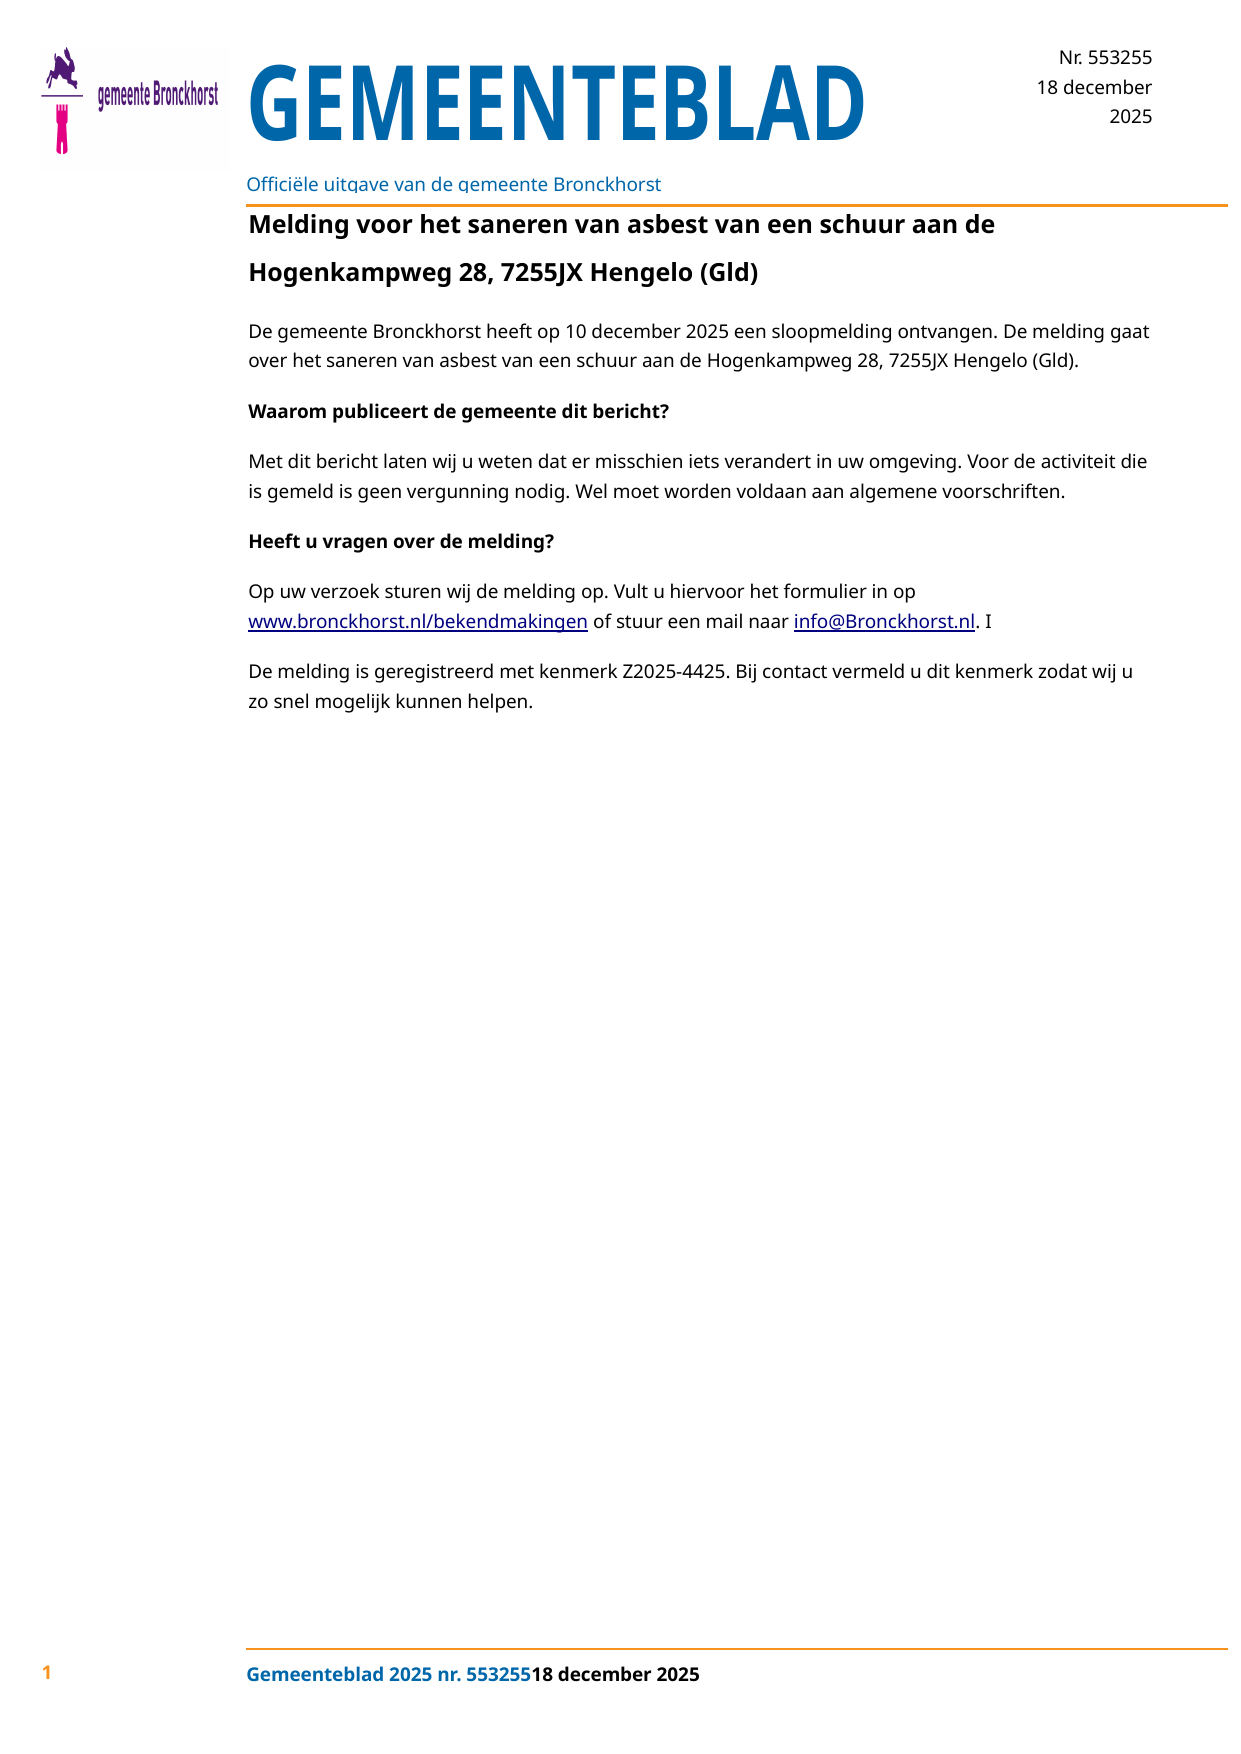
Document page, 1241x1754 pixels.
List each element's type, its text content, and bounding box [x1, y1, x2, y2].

text Met dit bericht laten wij u weten dat er misschien iets verandert in uw omgeving. Voor de activiteit die is gemeld is geen vergunning nodig. Wel moet worden voldaan aan algemene voorschriften. [248, 448, 1152, 504]
text Op uw verzoek sturen wij de melding op. Vult u hiervoor het formulier in op www.bronckhorst.nl/bekendmakingen of stuur een mail naar info@Bronckhorst.nl. I [248, 579, 1152, 634]
text Melding voor het saneren van asbest van een schuur aan de Hogenkampweg 28, 7255JX Hengelo (Gld) [248, 207, 1152, 288]
text De gemeente Bronckhorst heeft op 10 december 2025 een sloopmelding ontvangen. De melding gaat over het saneren van asbest van een schuur aan de Hogenkampweg 28, 7255JX Hengelo (Gld). [248, 318, 1152, 373]
text Heeft u vragen over de melding? [248, 528, 1152, 554]
text Waarom publiceert de gemeente dit bericht? [248, 398, 1152, 424]
picture [41, 47, 231, 172]
text De melding is geregistreerd met kenmerk Z2025-4425. Bij contact vermeld u dit kenmerk zodat wij u zo snel mogelijk kunnen helpen. [248, 659, 1152, 714]
